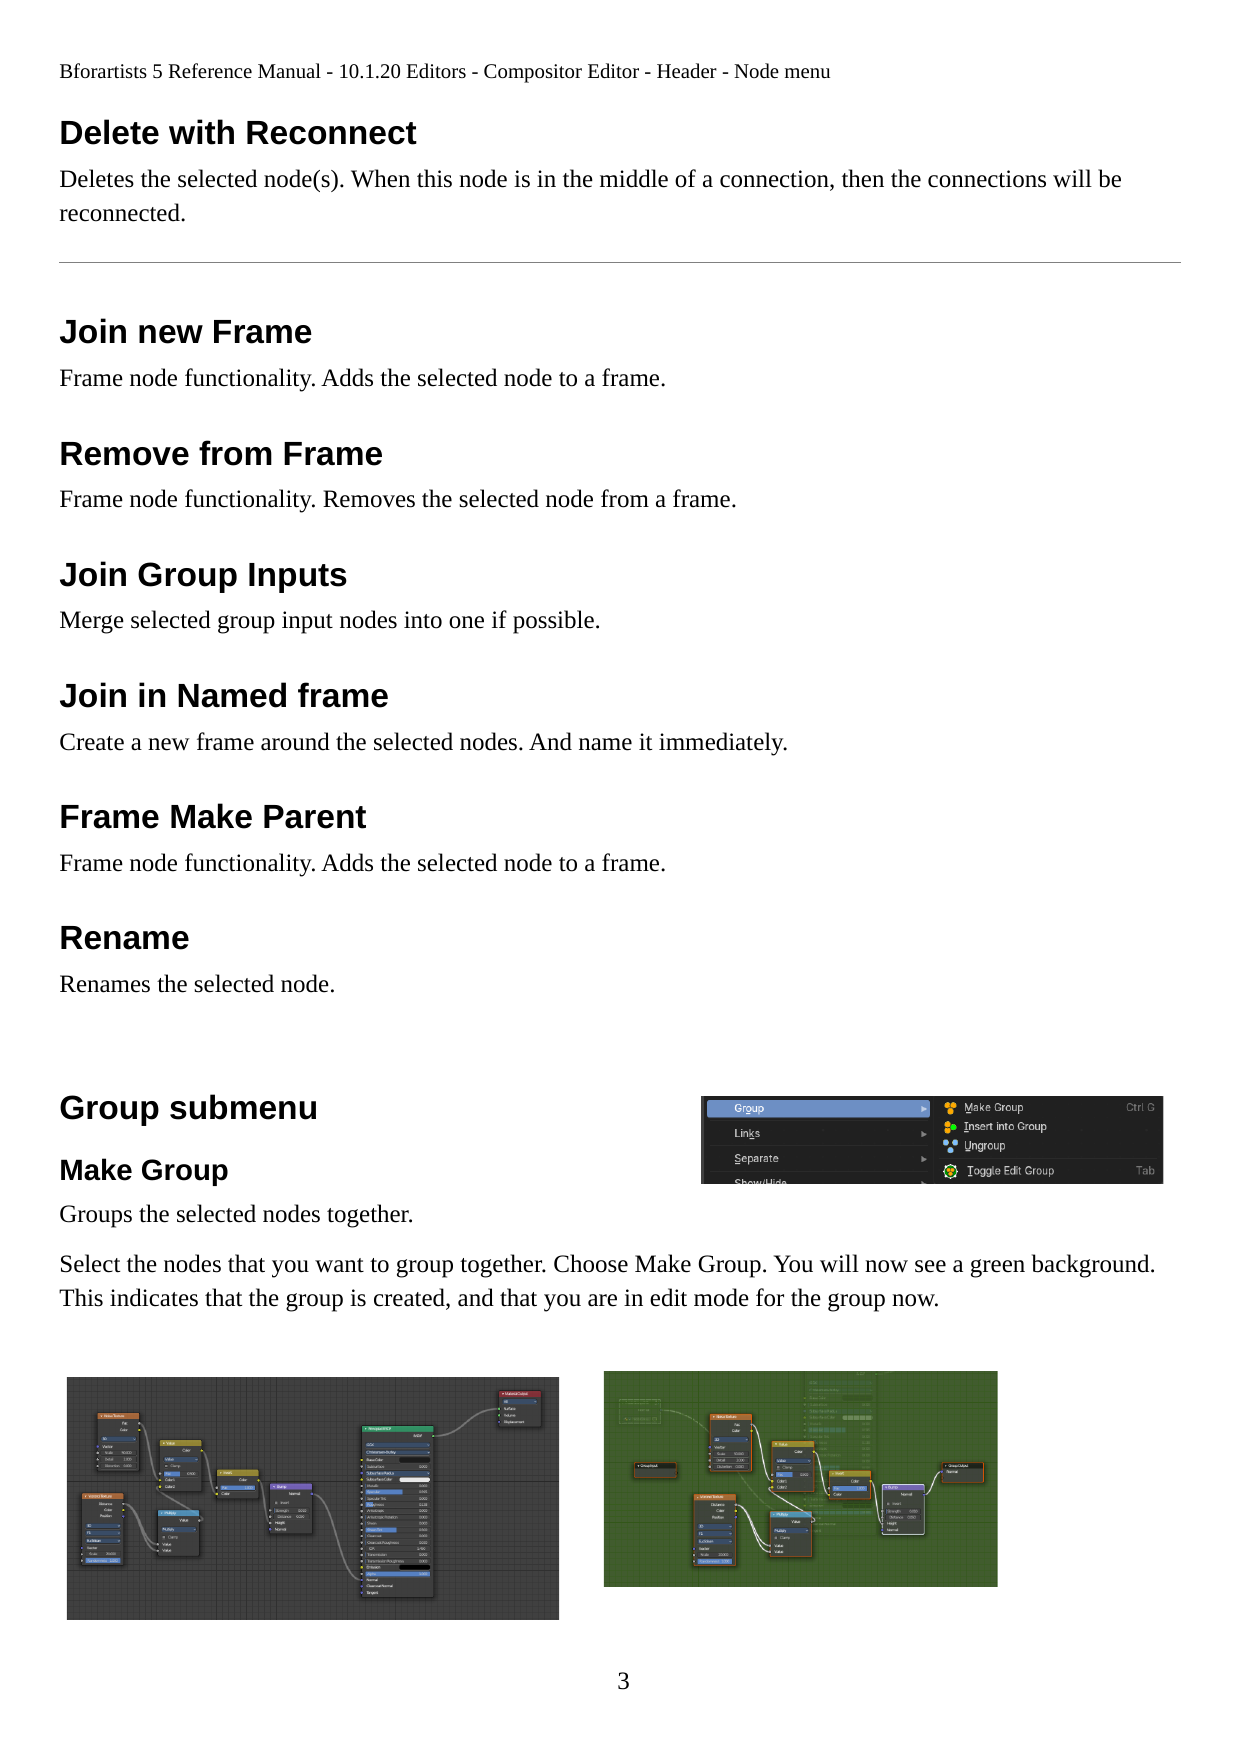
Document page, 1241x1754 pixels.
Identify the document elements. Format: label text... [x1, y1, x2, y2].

subtitle Remove from Frame [59, 433, 1181, 472]
subtitle Join in Named frame [59, 675, 1181, 714]
subtitle Rename [59, 917, 1181, 956]
text Groups the selected nodes together. [59, 1199, 1181, 1228]
text Select the nodes that you want to group together. Choose Make Group. You will now see a green background. This indicates that the group is created, and that you are in edit mode for the group now. [59, 1249, 1181, 1312]
subtitle Frame Make Parent [59, 796, 1181, 835]
picture [603, 1371, 998, 1587]
text Deletes the selected node(s). When this node is in the middle of a connection, then the connections will be reconnected. [59, 164, 1181, 227]
subtitle Make Group [59, 1153, 1181, 1187]
subtitle Join Group Inputs [59, 554, 1181, 593]
text Create a new frame around the selected nodes. And name it immediately. [59, 727, 1181, 755]
picture [701, 1096, 1164, 1184]
text Merge selected group input nodes into one if possible. [59, 606, 1181, 634]
text Renames the selected node. [59, 969, 1181, 997]
subtitle Delete with Reconnect [59, 113, 1181, 151]
text Frame node functionality. Adds the selected node to a frame. [59, 848, 1181, 876]
text Frame node functionality. Removes the selected node from a frame. [59, 484, 1181, 513]
picture [66, 1377, 560, 1620]
subtitle Join new Frame [59, 312, 1181, 351]
subtitle Group submenu [59, 1088, 1181, 1126]
text Frame node functionality. Adds the selected node to a frame. [59, 363, 1181, 392]
